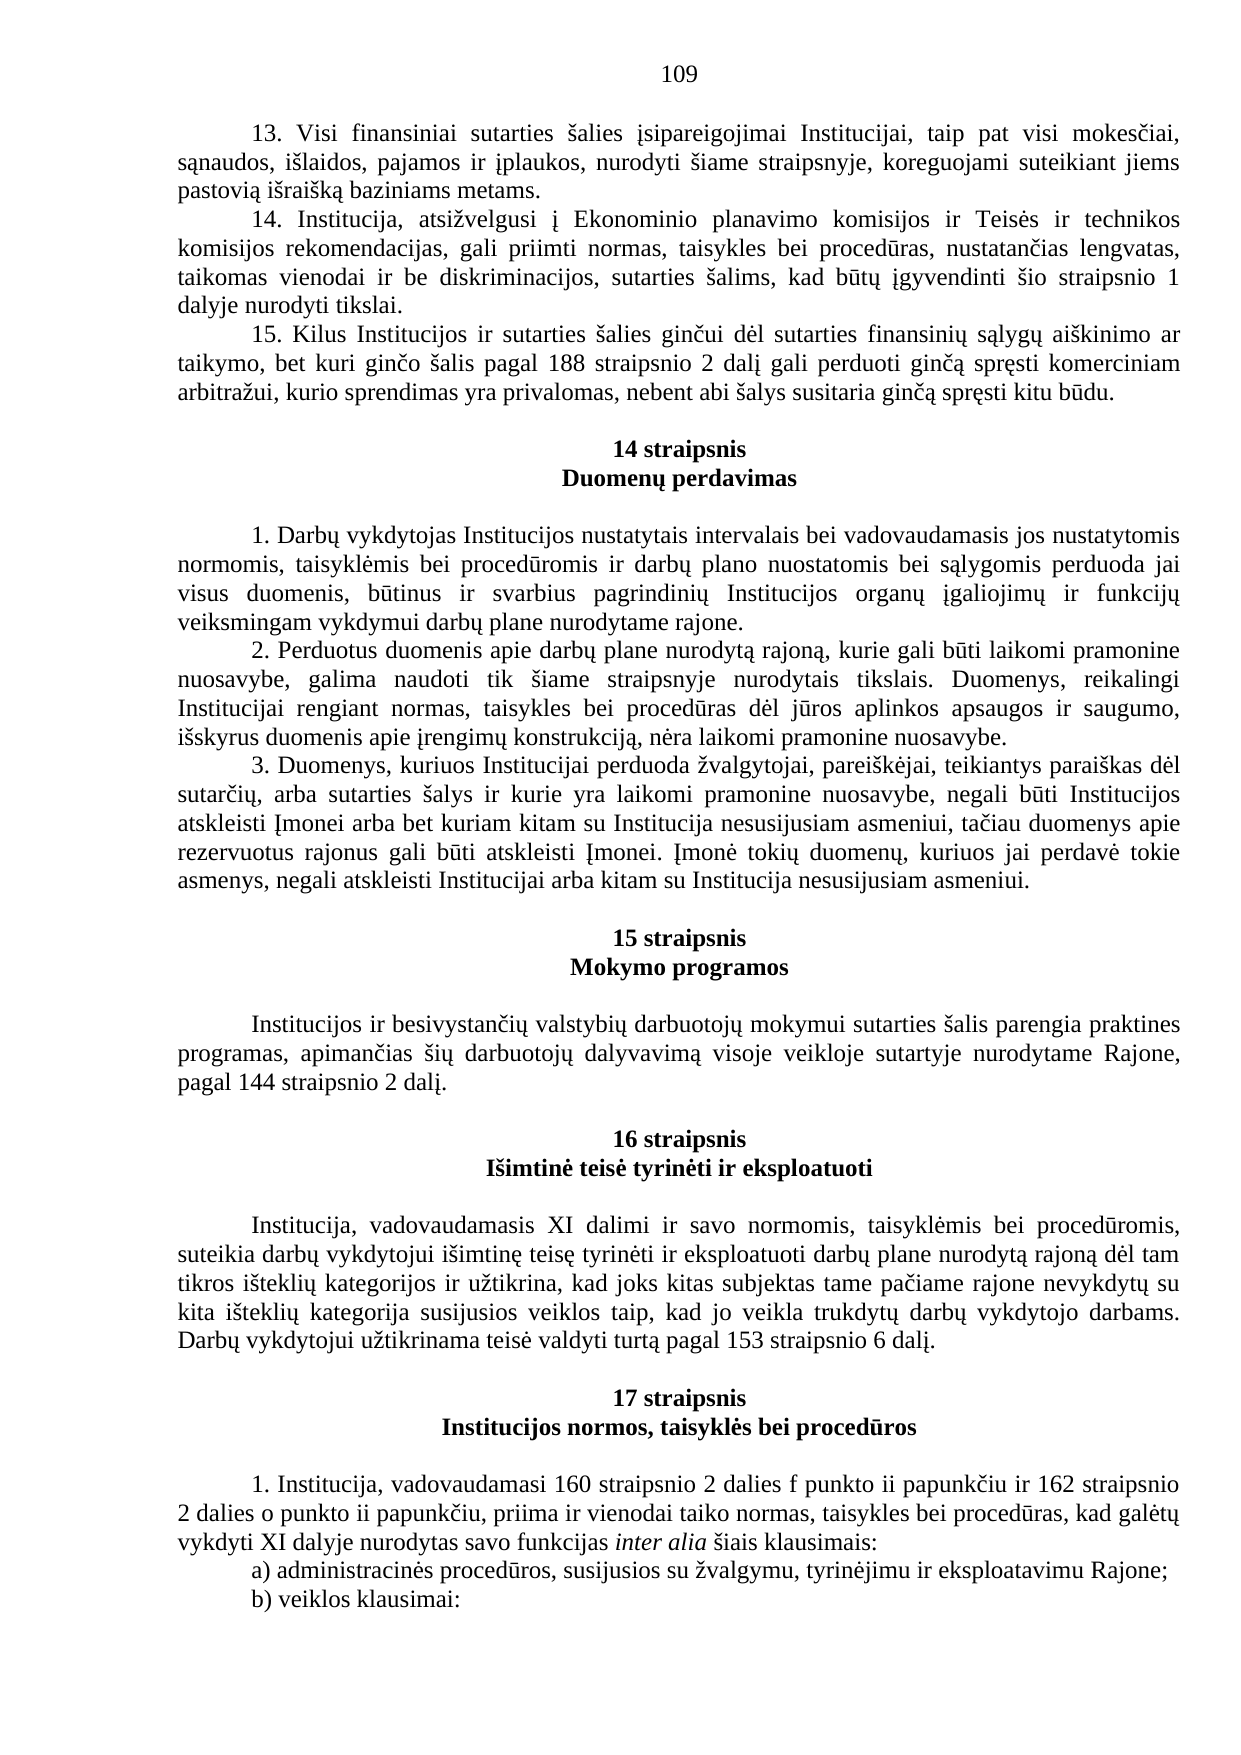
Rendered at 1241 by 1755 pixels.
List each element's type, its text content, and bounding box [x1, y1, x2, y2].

text 13. Visi finansiniai sutarties šalies įsipareigojimai Institucijai, taip pat visi mokesčiai, sąnaudos, išlaidos, pajamos ir įplaukos, nurodyti šiame straipsnyje, koreguojami suteikiant jiems pastovią išraišką baziniams metams. [177, 118, 1181, 204]
text a) administracinės procedūros, susijusios su žvalgymu, tyrinėjimu ir eksploatavimu rajone; [177, 1556, 1181, 1584]
text 14. Institucija, atsižvelgusi į Ekonominio planavimo komisijos ir Teisės ir technikos komisijos rekomendacijas, gali priimti normas, taisykles bei procedūras, nustatančias lengvatas, taikomas vienodai ir be diskriminacijos, sutarties šalims, kad būtų įgyvendinti šio straipsnio 1 dalyje nurodyti tikslai. [177, 204, 1181, 319]
text 17 straipsnis [177, 1383, 1181, 1412]
text 2. Perduotus duomenis apie darbų plane nurodytą rajoną, kurie gali būti laikomi pramonine nuosavybe, galima naudoti tik šiame straipsnyje nurodytais tikslais. Duomenys, reikalingi Institucijai rengiant normas, taisykles bei procedūras dėl jūros aplinkos apsaugos ir saugumo, išskyrus duomenis apie įrengimų konstrukciją, nėra laikomi pramonine nuosavybe. [177, 636, 1181, 751]
text 1. Institucija, vadovaudamasi 160 straipsnio 2 dalies f punkto ii papunkčiu ir 162 straipsnio 2 dalies o punkto ii papunkčiu, priima ir vienodai taiko normas, taisykles bei procedūras, kad galėtų vykdyti XI dalyje nurodytas savo funkcijas inter alia šiais klausimais: [177, 1469, 1181, 1556]
text 15 straipsnis [177, 923, 1181, 952]
text Institucijos normos, taisyklės bei procedūros [177, 1412, 1181, 1441]
text Institucija, vadovaudamasis XI dalimi ir savo normomis, taisyklėmis bei procedūromis, suteikia darbų vykdytojui išimtinę teisę tyrinėti ir eksploatuoti darbų plane nurodytą rajoną dėl tam tikros išteklių kategorijos ir užtikrina, kad joks kitas subjektas tame pačiame rajone nevykdytų su kita išteklių kategorija susijusios veiklos taip, kad jo veikla trukdytų darbų vykdytojo darbams. Darbų vykdytojui užtikrinama teisė valdyti turtą pagal 153 straipsnio 6 dalį. [177, 1211, 1181, 1354]
text Išimtinė teisė tyrinėti ir eksploatuoti [177, 1153, 1181, 1182]
text 1. Darbų vykdytojas Institucijos nustatytais intervalais bei vadovaudamasis jos nustatytomis normomis, taisyklėmis bei procedūromis ir darbų plano nuostatomis bei sąlygomis perduoda jai visus duomenis, būtinus ir svarbius pagrindinių Institucijos organų įgaliojimų ir funkcijų veiksmingam vykdymui darbų plane nurodytame rajone. [177, 521, 1181, 636]
text b) veiklos klausimai: [177, 1584, 1181, 1613]
text Mokymo programos [177, 952, 1181, 981]
text 15. Kilus Institucijos ir sutarties šalies ginčui dėl sutarties finansinių sąlygų aiškinimo ar taikymo, bet kuri ginčo šalis pagal 188 straipsnio 2 dalį gali perduoti ginčą spręsti komerciniam arbitražui, kurio sprendimas yra privalomas, nebent abi šalys susitaria ginčą spręsti kitu būdu. [177, 319, 1181, 406]
text 14 straipsnis [177, 434, 1181, 463]
text Duomenų perdavimas [177, 463, 1181, 492]
text 16 straipsnis [177, 1124, 1181, 1153]
text 3. Duomenys, kuriuos Institucijai perduoda žvalgytojai, pareiškėjai, teikiantys paraiškas dėl sutarčių, arba sutarties šalys ir kurie yra laikomi pramonine nuosavybe, negali būti Institucijos atskleisti Įmonei arba bet kuriam kitam su Institucija nesusijusiam asmeniui, tačiau duomenys apie rezervuotus rajonus gali būti atskleisti Įmonei. Įmonė tokių duomenų, kuriuos jai perdavė tokie asmenys, negali atskleisti Institucijai arba kitam su Institucija nesusijusiam asmeniui. [177, 751, 1181, 894]
text Institucijos ir besivystančių valstybių darbuotojų mokymui sutarties šalis parengia praktines programas, apimančias šių darbuotojų dalyvavimą visoje veikloje sutartyje nurodytame Rajone, pagal 144 straipsnio 2 dalį. [177, 1009, 1181, 1096]
